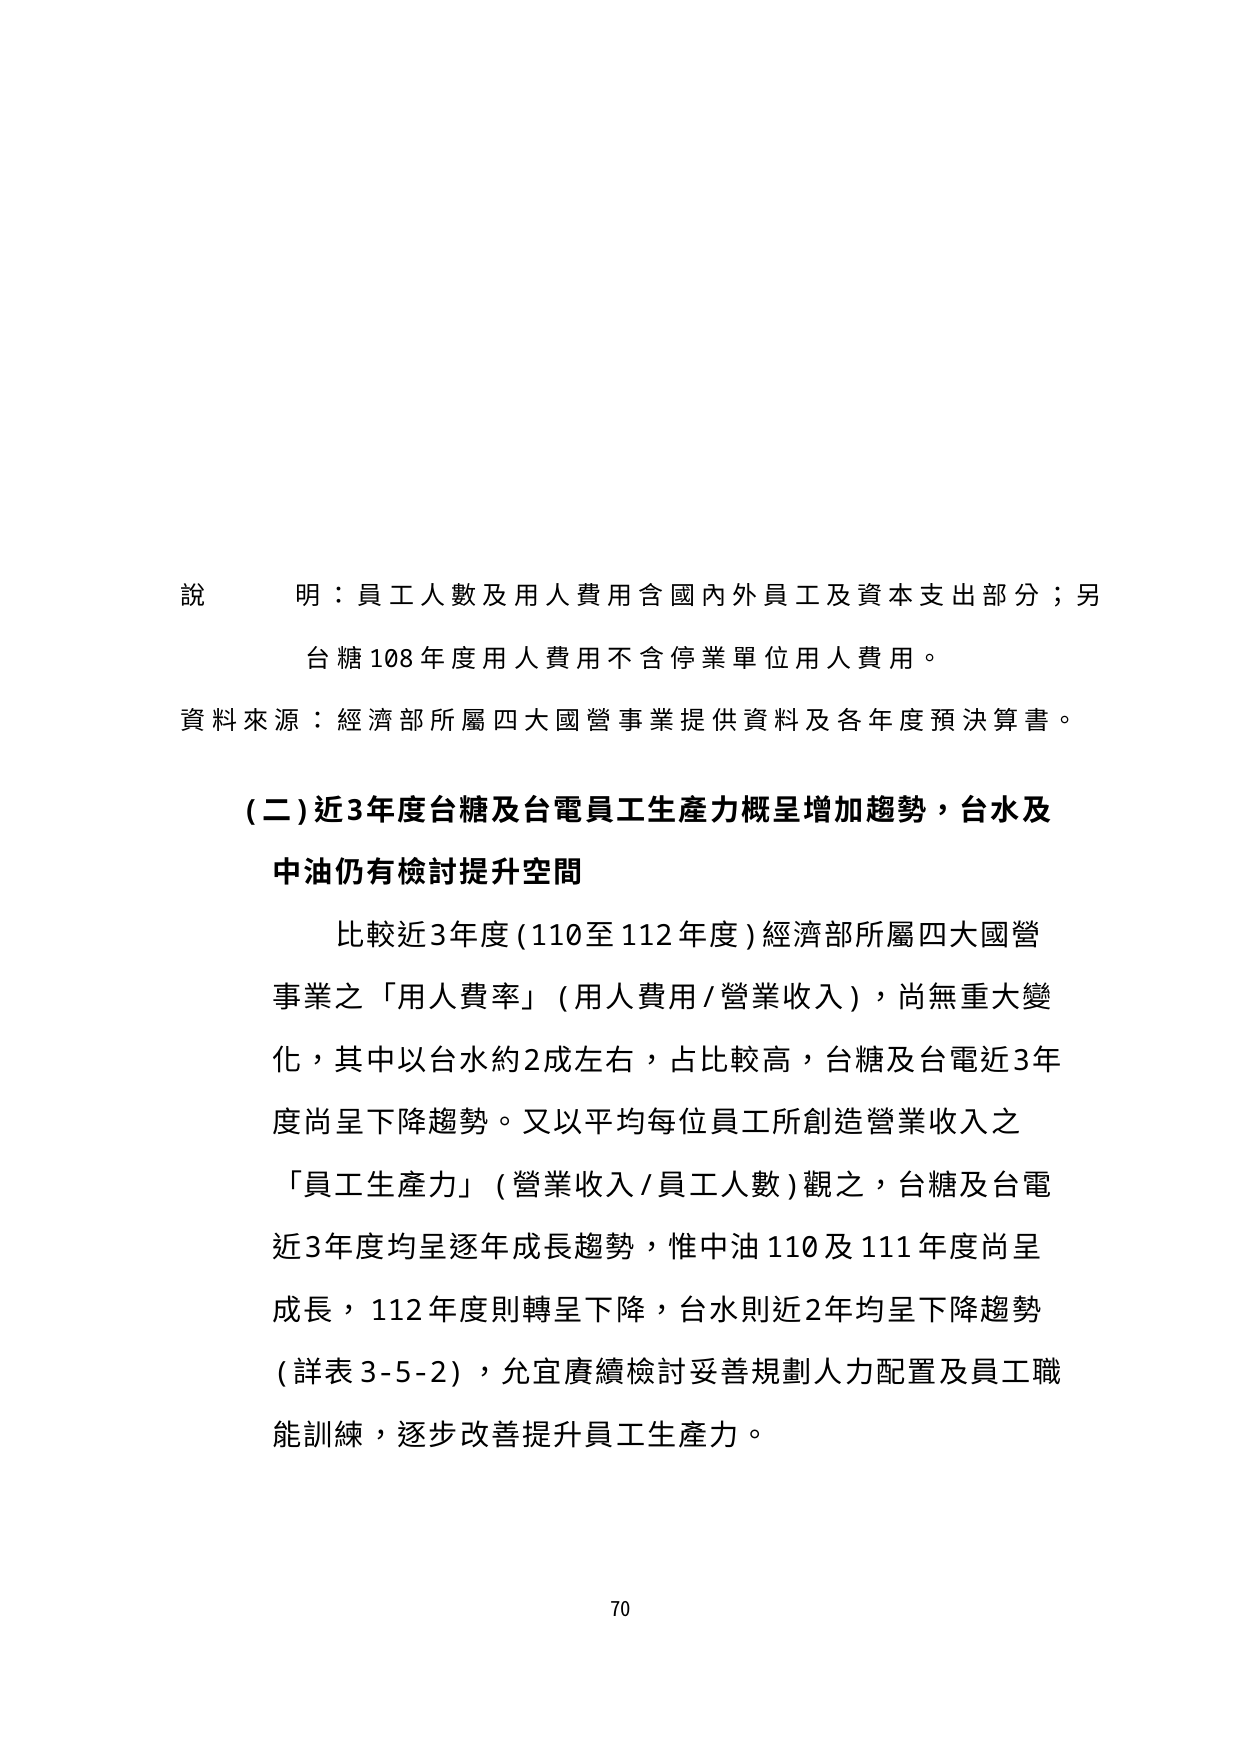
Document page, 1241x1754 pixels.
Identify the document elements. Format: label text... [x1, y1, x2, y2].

text (二)近3年度台糖及台電員工生產力概呈增加趨勢，台水及中油仍有檢討提升空間 [236, 766, 1063, 891]
text 說 明：員工人數及用人費用含國內外員工及資本支出部分；另台糖108年度用人費用不含停業單位用人費用。 [177, 552, 1107, 677]
text 資料來源：經濟部所屬四大國營事業提供資料及各年度預決算書。 [177, 677, 1063, 740]
text 比較近3年度(110至112年度)經濟部所屬四大國營事業之「用人費率」(用人費用/營業收入)，尚無重大變化，其中以台水約2成左右，占比較高，台糖及台電近3年度尚呈下降趨勢。又以平均每位員工所創造營業收入之「員工生產力」(營業收入/員工人數)觀之，台糖及台電近3年度均呈逐年成長趨勢，惟中油110及111年度尚呈成長，112年度則轉呈下降，台水則近2年均呈下降趨勢(詳表3-5-2)，允宜賡續檢討妥善規劃人力配置及員工職能訓練，逐步改善提升員工生產力。 [266, 891, 1063, 1453]
